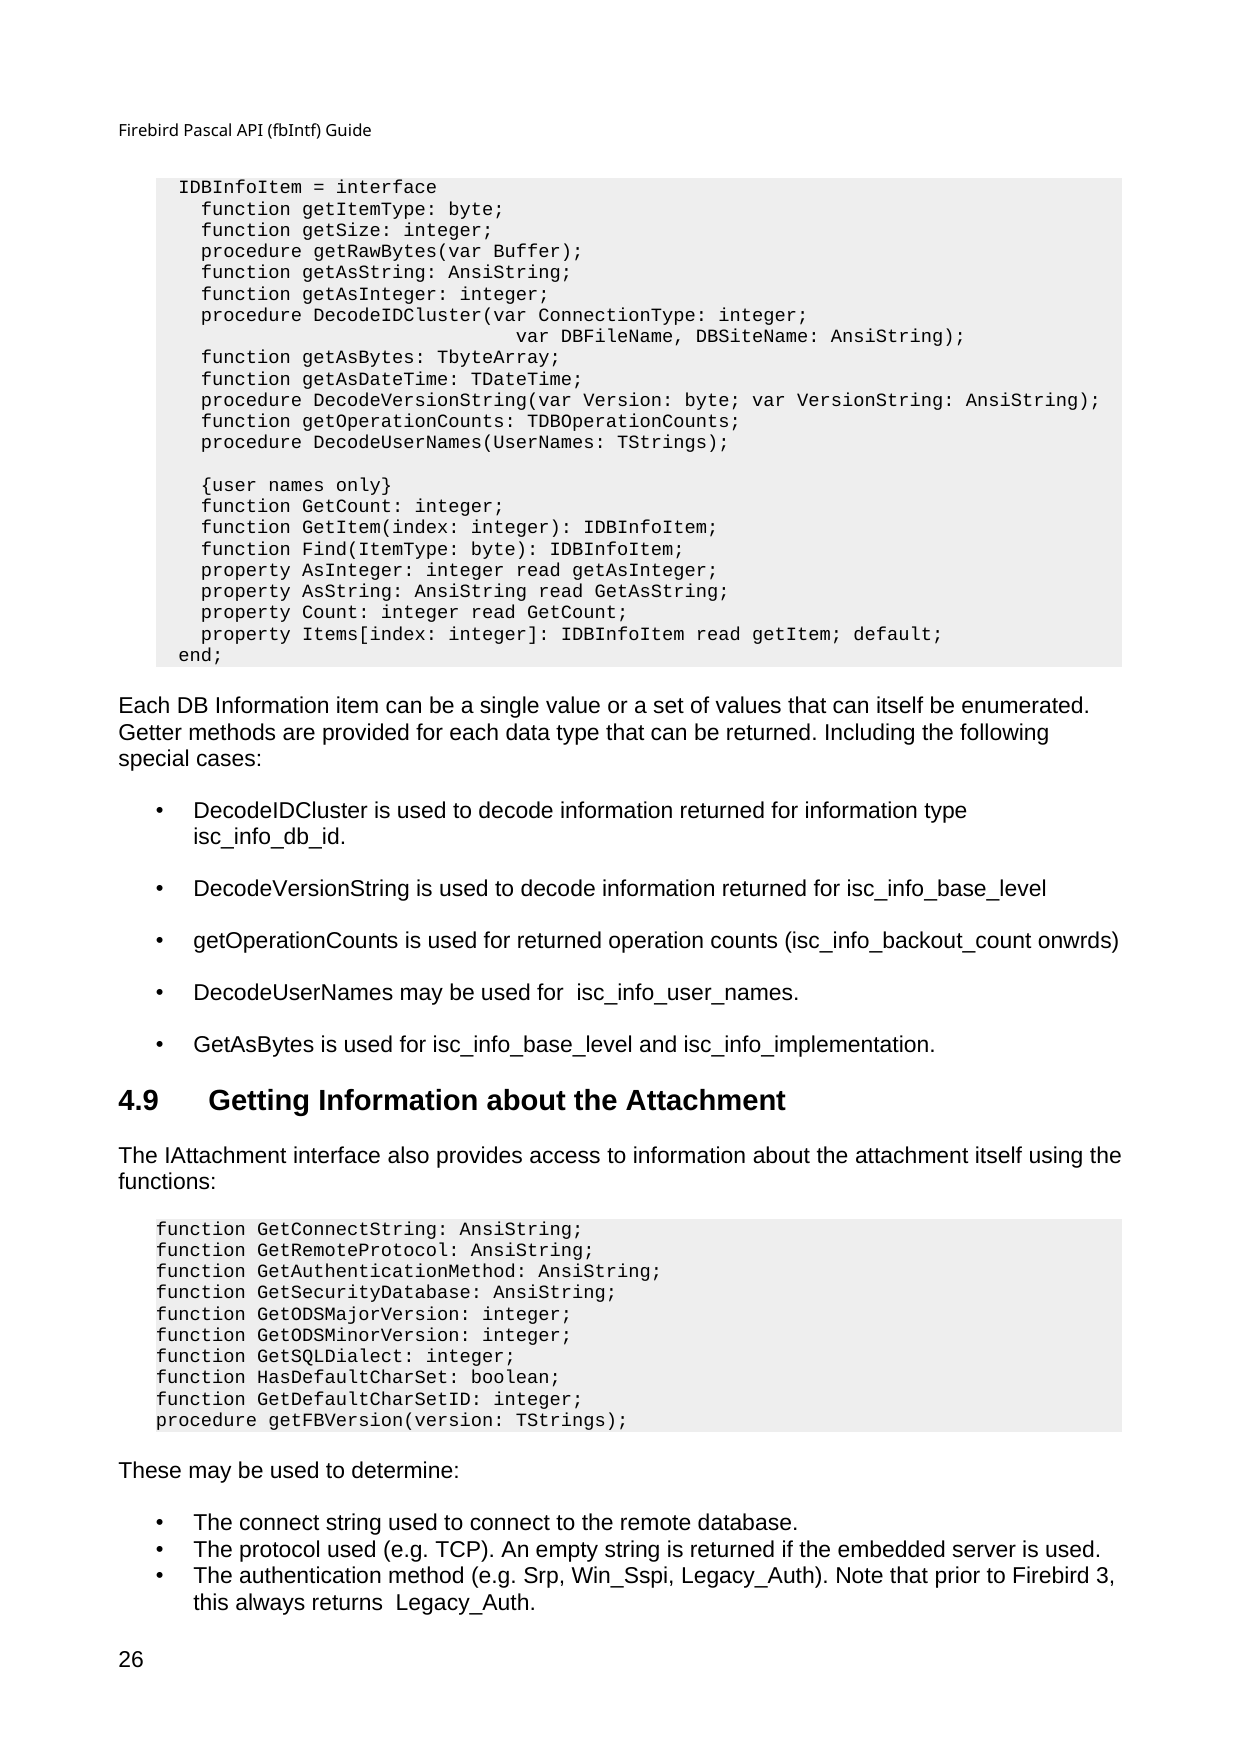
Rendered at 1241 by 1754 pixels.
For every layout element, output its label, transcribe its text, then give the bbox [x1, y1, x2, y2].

text These may be used to determine: [118, 1457, 1122, 1484]
text function GetCount: integer; [156, 497, 1122, 518]
list getOperationCounts is used for returned operation counts (isc_info_backout_count onwrds) [156, 927, 1122, 953]
text property Count: integer read GetCount; [156, 603, 1122, 624]
list The connect string used to connect to the remote database. [156, 1509, 1122, 1536]
text procedure DecodeVersionString(var Version: byte; var VersionString: AnsiString); [156, 391, 1122, 412]
subtitle Getting Information about the Attachment [118, 1083, 1122, 1116]
text function GetConnectString: AnsiString; [156, 1219, 1122, 1241]
text function GetAuthenticationMethod: AnsiString; [156, 1262, 1122, 1283]
list GetAsBytes is used for isc_info_base_level and isc_info_implementation. [156, 1031, 1122, 1057]
text function getAsDateTime: TDateTime; [156, 369, 1122, 391]
text property Items[index: integer]: IDBInfoItem read getItem; default; [156, 624, 1122, 646]
list DecodeVersionString is used to decode information returned for isc_info_base_level [156, 875, 1122, 902]
text end; [156, 646, 1122, 667]
text function GetODSMinorVersion: integer; [156, 1326, 1122, 1347]
list The protocol used (e.g. TCP). An empty string is returned if the embedded server is used. [156, 1536, 1122, 1562]
text property AsString: AnsiString read GetAsString; [156, 582, 1122, 603]
text function GetItem(index: integer): IDBInfoItem; [156, 518, 1122, 539]
text function getItemType: byte; [156, 199, 1122, 221]
text procedure getFBVersion(version: TStrings); [156, 1411, 1122, 1432]
text function getOperationCounts: TDBOperationCounts; [156, 412, 1122, 433]
text function GetDefaultCharSetID: integer; [156, 1389, 1122, 1411]
text IDBInfoItem = interface [156, 178, 1122, 199]
text {user names only} [156, 476, 1122, 497]
text function GetSQLDialect: integer; [156, 1347, 1122, 1368]
text procedure DecodeUserNames(UserNames: TStrings); [156, 433, 1122, 454]
text function GetRemoteProtocol: AnsiString; [156, 1241, 1122, 1262]
text function HasDefaultCharSet: boolean; [156, 1368, 1122, 1389]
text var DBFileName, DBSiteName: AnsiString); [156, 327, 1122, 348]
text property AsInteger: integer read getAsInteger; [156, 561, 1122, 582]
text procedure DecodeIDCluster(var ConnectionType: integer; [156, 306, 1122, 327]
list DecodeUserNames may be used for isc_info_user_names. [156, 979, 1122, 1005]
text The IAttachment interface also provides access to information about the attachment itself using the functions: [118, 1142, 1122, 1194]
text function getAsBytes: TbyteArray; [156, 348, 1122, 369]
text function getAsInteger: integer; [156, 284, 1122, 306]
text function getAsString: AnsiString; [156, 263, 1122, 284]
text function Find(ItemType: byte): IDBInfoItem; [156, 539, 1122, 561]
text function GetSecurityDatabase: AnsiString; [156, 1283, 1122, 1304]
text Each DB Information item can be a single value or a set of values that can itself be enumerated. Getter methods are provided for each data type that can be returned. Including the following special cases: [118, 692, 1122, 771]
text procedure getRawBytes(var Buffer); [156, 242, 1122, 263]
text function GetODSMajorVersion: integer; [156, 1304, 1122, 1326]
list The authentication method (e.g. Srp, Win_Sspi, Legacy_Auth). Note that prior to Firebird 3, this always returns Legacy_Auth. [156, 1562, 1122, 1615]
list DecodeIDCluster is used to decode information returned for information type isc_info_db_id. [156, 797, 1122, 850]
text function getSize: integer; [156, 221, 1122, 242]
